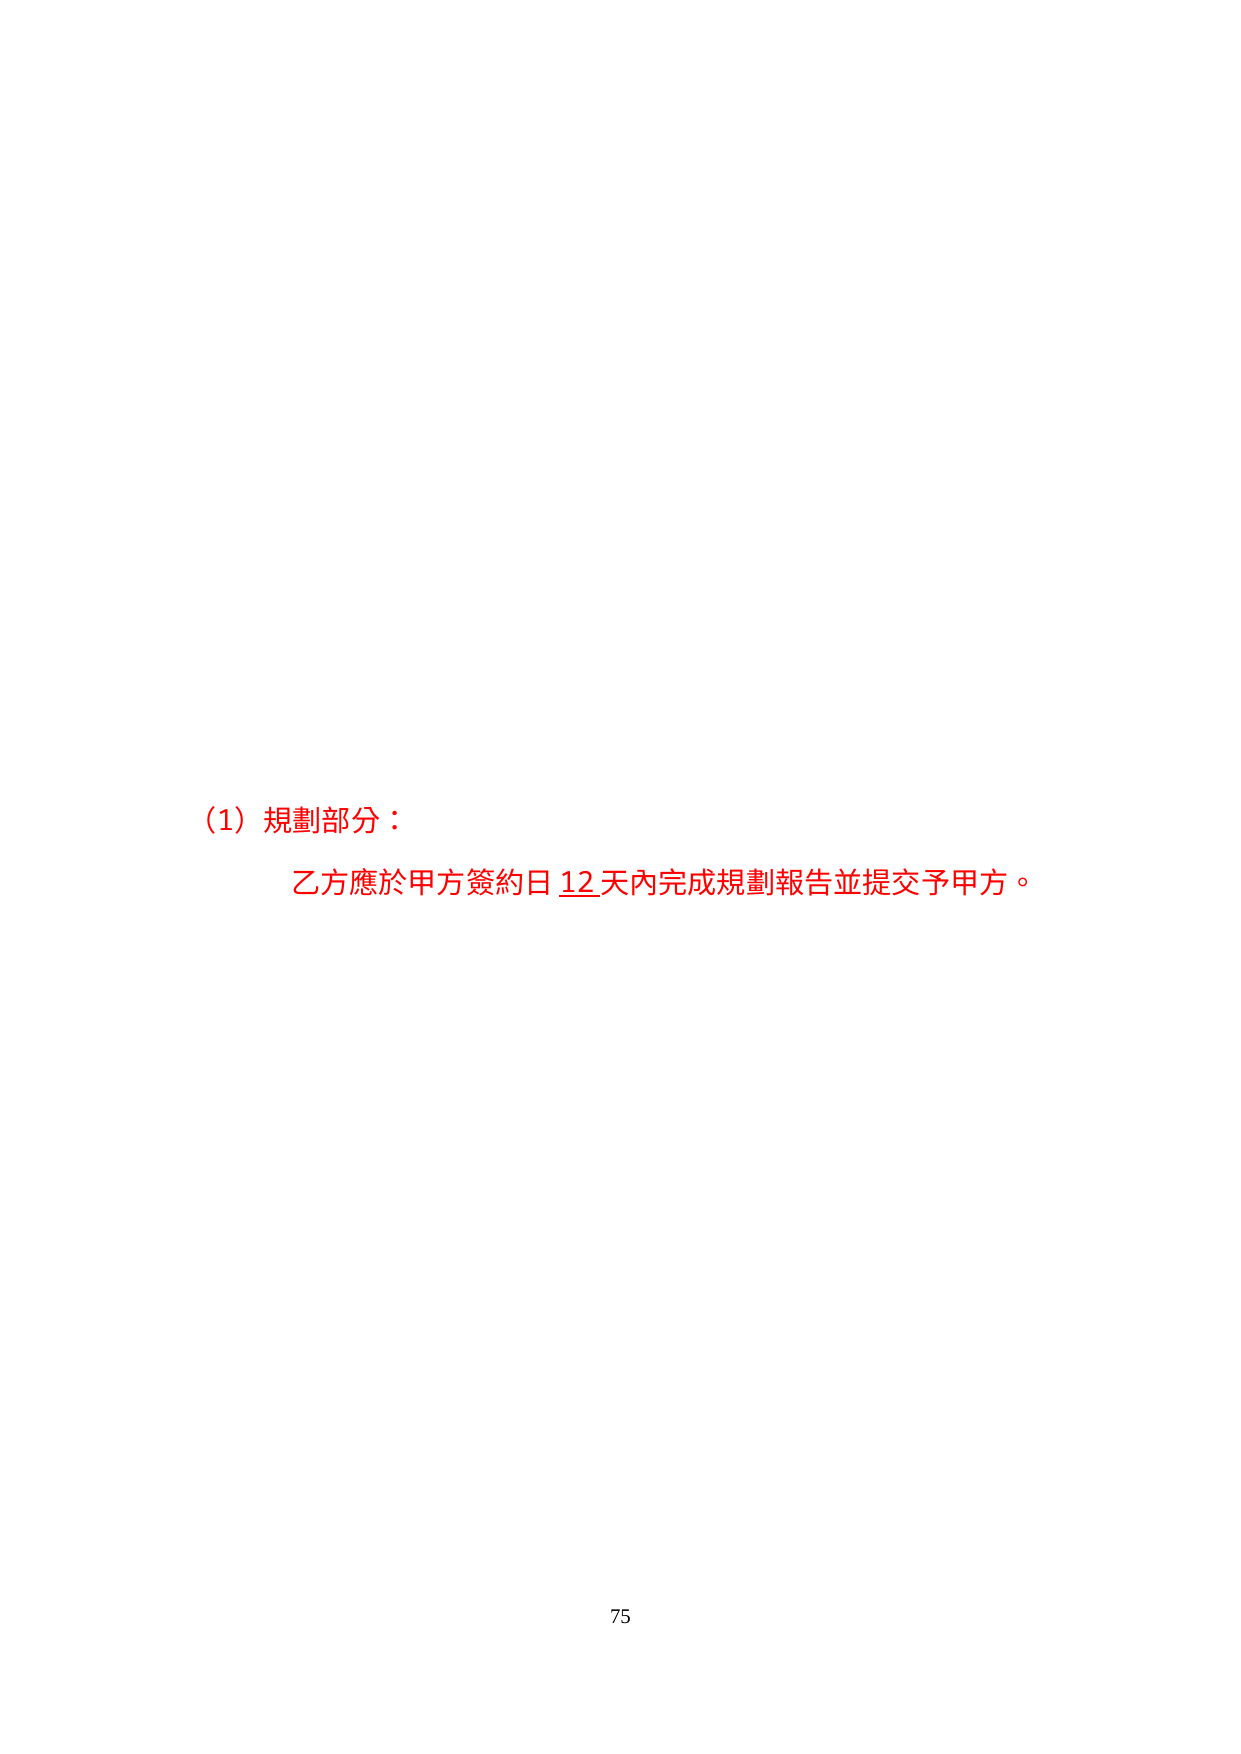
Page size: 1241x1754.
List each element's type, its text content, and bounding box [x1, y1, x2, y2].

list 規劃部分： [187, 777, 1053, 839]
text 乙方應於甲方簽約日12天內完成規劃報告並提交予甲方。 [291, 839, 1053, 902]
